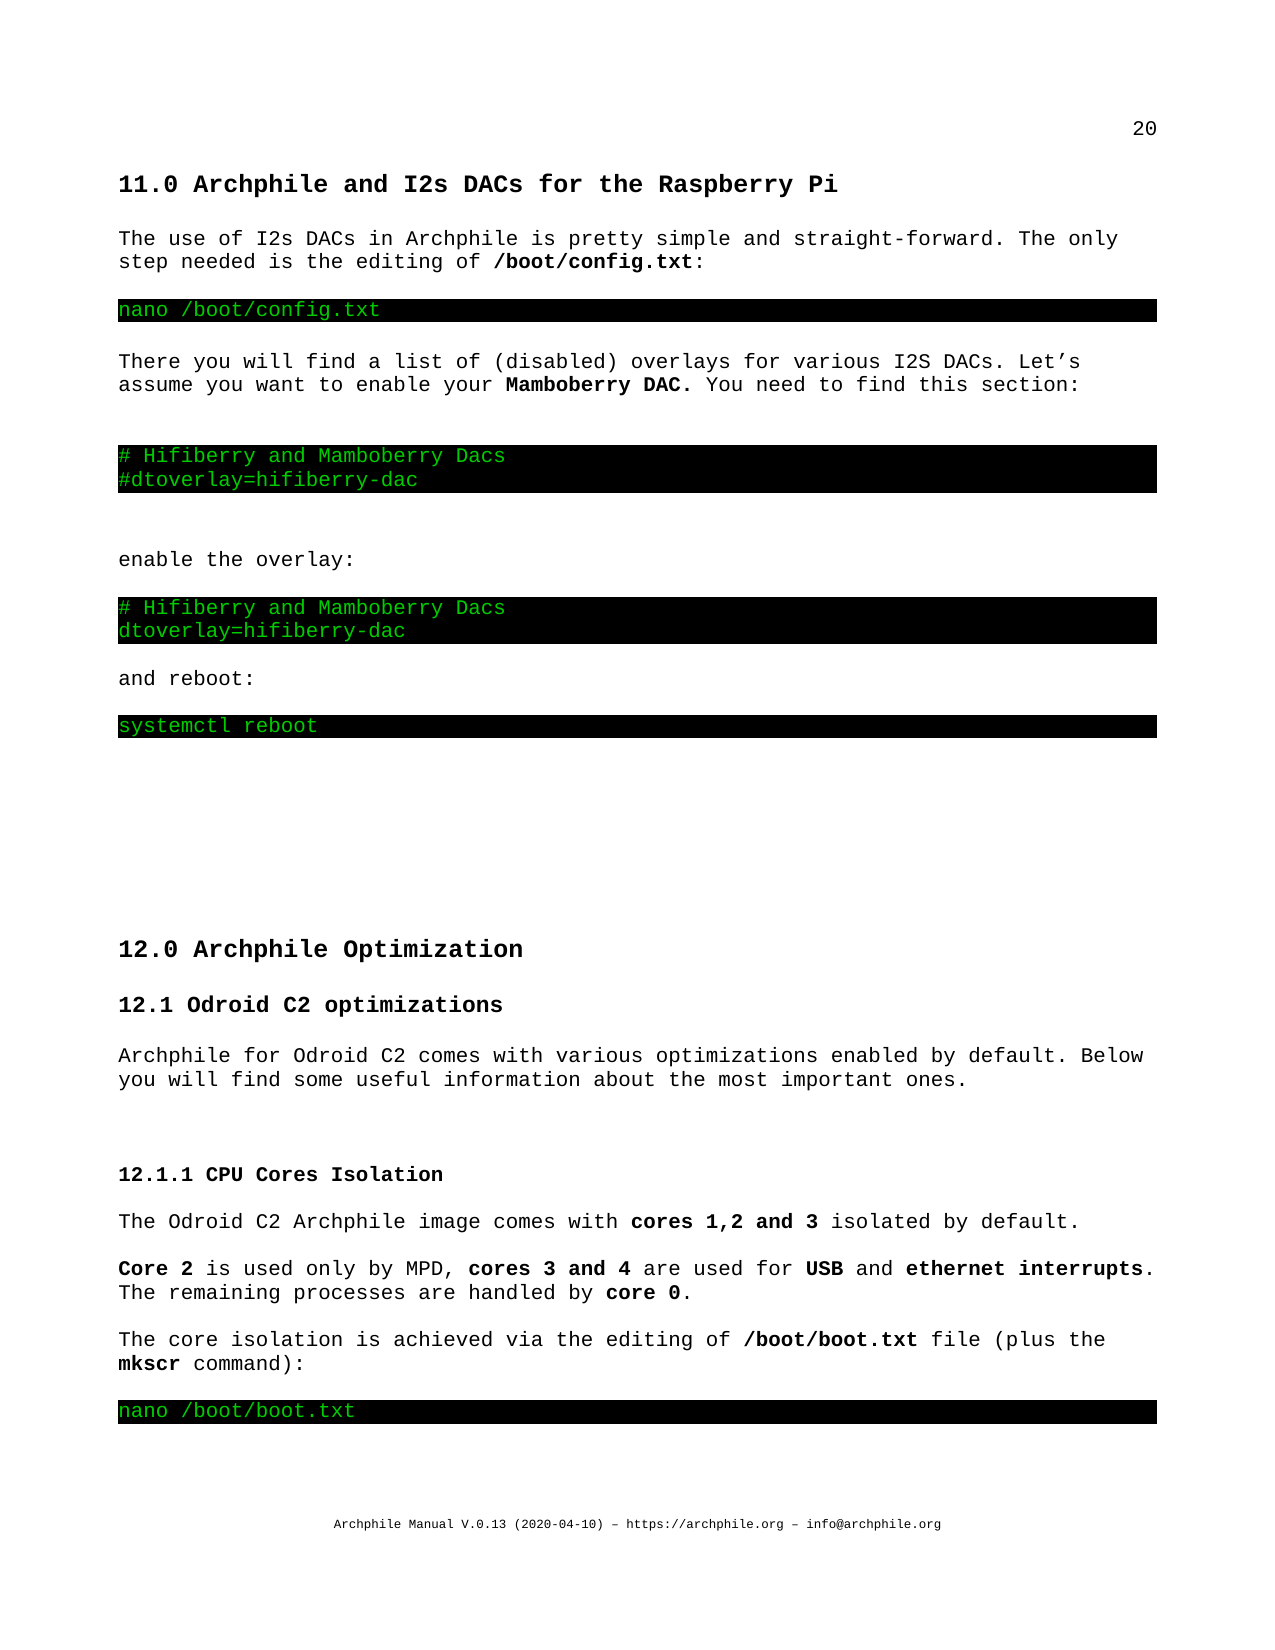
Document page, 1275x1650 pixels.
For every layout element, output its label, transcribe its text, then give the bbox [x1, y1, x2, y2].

text # Hifiberry and Mamboberry Dacs [118, 597, 1157, 620]
text dtoverlay=hifiberry-dac [118, 620, 1157, 644]
text systemctl reboot [118, 715, 1157, 738]
text 12.0 Archphile Optimization [118, 937, 1157, 965]
text 12.1.1 CPU Cores Isolation [118, 1164, 1157, 1187]
text The Odroid C2 Archphile image comes with cores 1,2 and 3 isolated by default. [118, 1211, 1157, 1234]
text nano /boot/config.txt [118, 299, 1157, 322]
text The core isolation is achieved via the editing of /boot/boot.txt file (plus the mkscr command): [118, 1329, 1157, 1376]
text There you will find a list of (disabled) overlays for various I2S DACs. Let’s assume you want to enable your Mamboberry DAC. You need to find this section: [118, 351, 1157, 398]
text # Hifiberry and Mamboberry Dacs [118, 445, 1157, 469]
text The use of I2s DACs in Archphile is pretty simple and straight-forward. The only step needed is the editing of /boot/config.txt: [118, 228, 1157, 275]
text 11.0 Archphile and I2s DACs for the Raspberry Pi [118, 171, 1157, 199]
text 12.1 Odroid C2 optimizations [118, 993, 1157, 1019]
text nano /boot/boot.txt [118, 1400, 1157, 1424]
text Core 2 is used only by MPD, cores 3 and 4 are used for USB and ethernet interrupts. The remaining processes are handled by core 0. [118, 1258, 1157, 1306]
text and reboot: [118, 668, 1157, 691]
text enable the overlay: [118, 549, 1157, 573]
text Archphile for Odroid C2 comes with various optimizations enabled by default. Below you will find some useful information about the most important ones. [118, 1045, 1157, 1093]
text #dtoverlay=hifiberry-dac [118, 469, 1157, 493]
